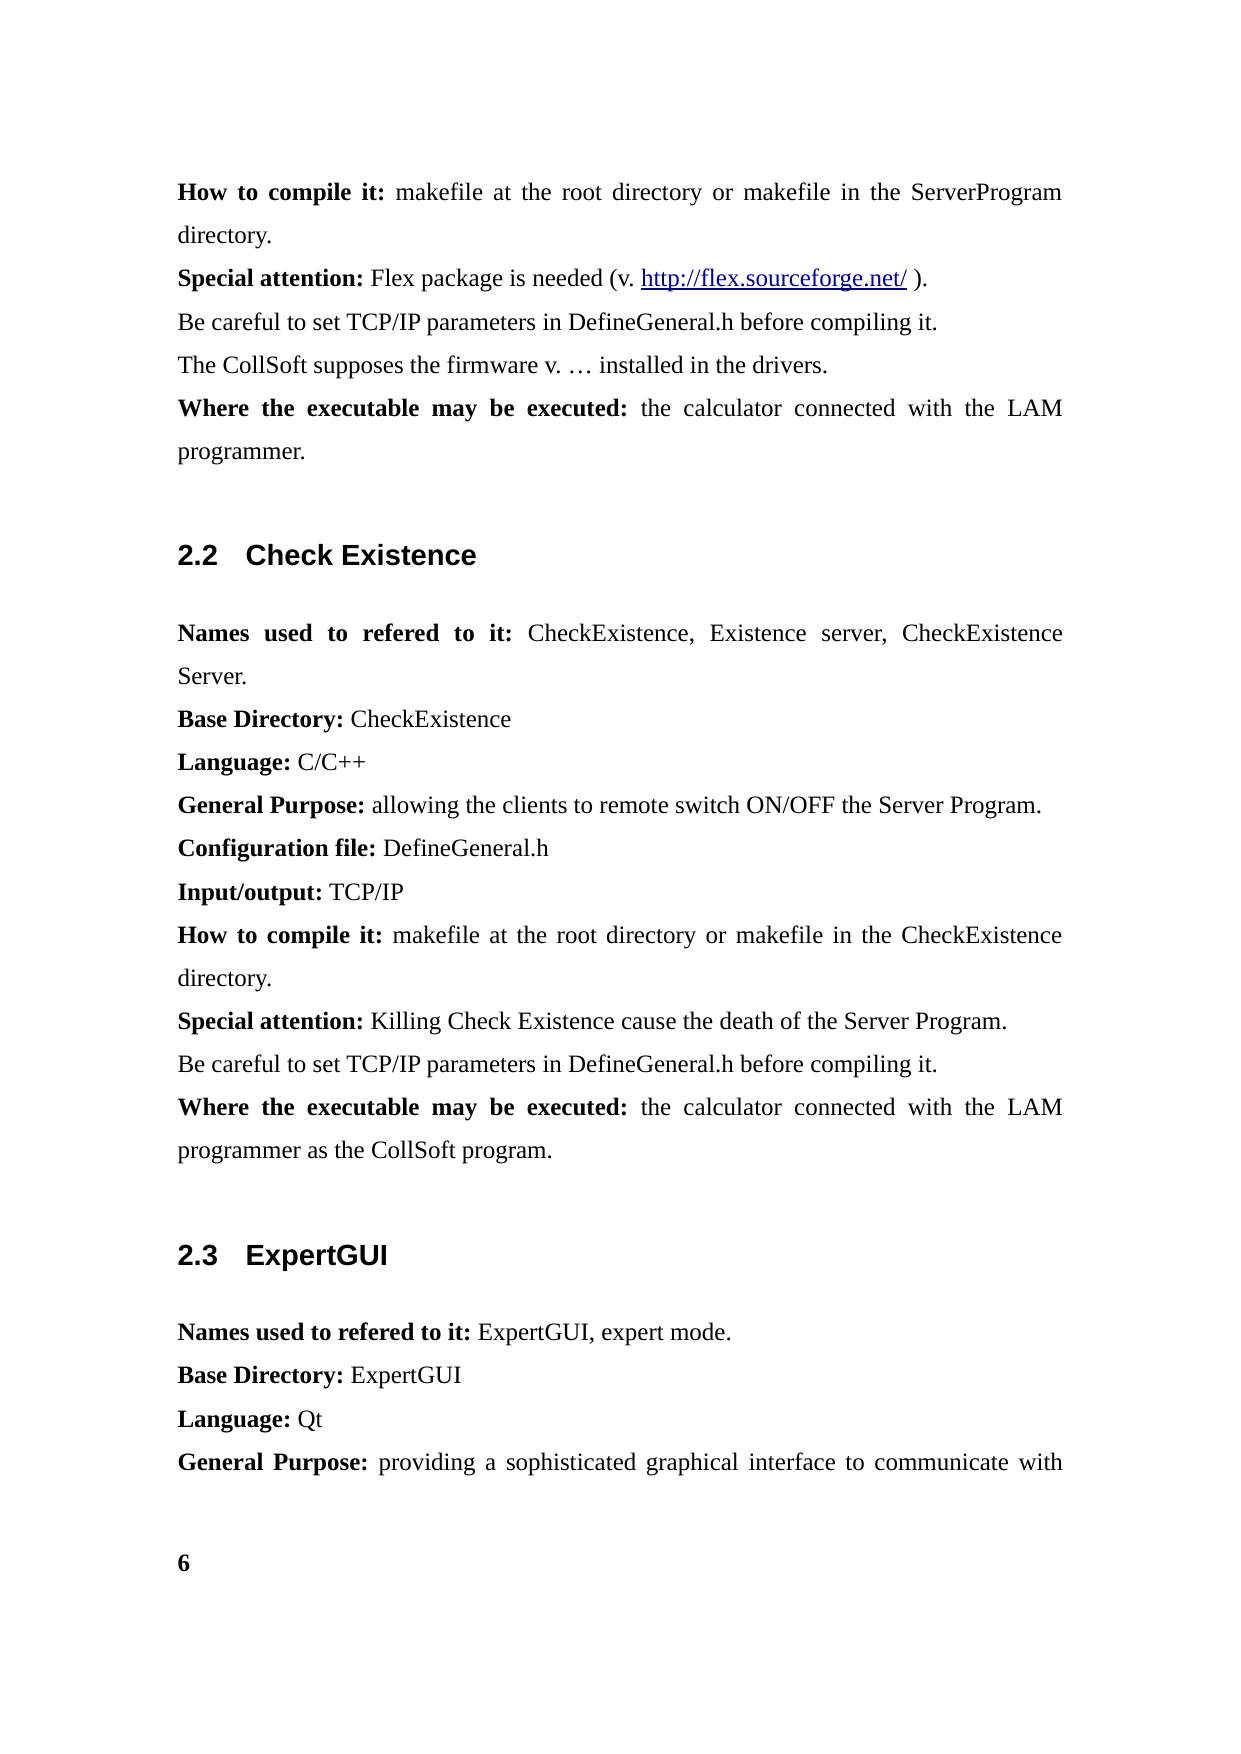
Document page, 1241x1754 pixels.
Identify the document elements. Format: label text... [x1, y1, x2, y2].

text Be careful to set TCP/IP parameters in DefineGeneral.h before compiling it. [177, 1049, 1063, 1078]
text Base Directory: CheckExistence [177, 704, 1063, 733]
text The CollSoft supposes the firmware v. … installed in the drivers. [177, 350, 1063, 378]
text Where the executable may be executed: the calculator connected with the LAM programmer as the CollSoft program. [177, 1092, 1063, 1164]
text Configuration file: DefineGeneral.h [177, 833, 1063, 862]
text General Purpose: providing a sophisticated graphical interface to communicate with [177, 1447, 1063, 1476]
text Names used to refered to it: ExpertGUI, expert mode. [177, 1317, 1063, 1346]
text Special attention: Killing Check Existence cause the death of the Server Program. [177, 1006, 1063, 1035]
text Special attention: Flex package is needed (v. http://flex.sourceforge.net/ ). [177, 263, 1063, 292]
text Names used to refered to it: CheckExistence, Existence server, CheckExistence Server. [177, 618, 1063, 690]
subtitle ExpertGUI [177, 1238, 1063, 1271]
subtitle Check Existence [177, 538, 1063, 572]
text Where the executable may be executed: the calculator connected with the LAM programmer. [177, 393, 1063, 465]
text Input/output: TCP/IP [177, 877, 1063, 905]
text How to compile it: makefile at the root directory or makefile in the CheckExistence directory. [177, 920, 1063, 992]
text Language: C/C++ [177, 747, 1063, 776]
text Language: Qt [177, 1404, 1063, 1432]
text General Purpose: allowing the clients to remote switch ON/OFF the Server Program. [177, 790, 1063, 819]
text How to compile it: makefile at the root directory or makefile in the ServerProgram directory. [177, 177, 1063, 249]
text Base Directory: ExpertGUI [177, 1361, 1063, 1389]
text Be careful to set TCP/IP parameters in DefineGeneral.h before compiling it. [177, 307, 1063, 335]
